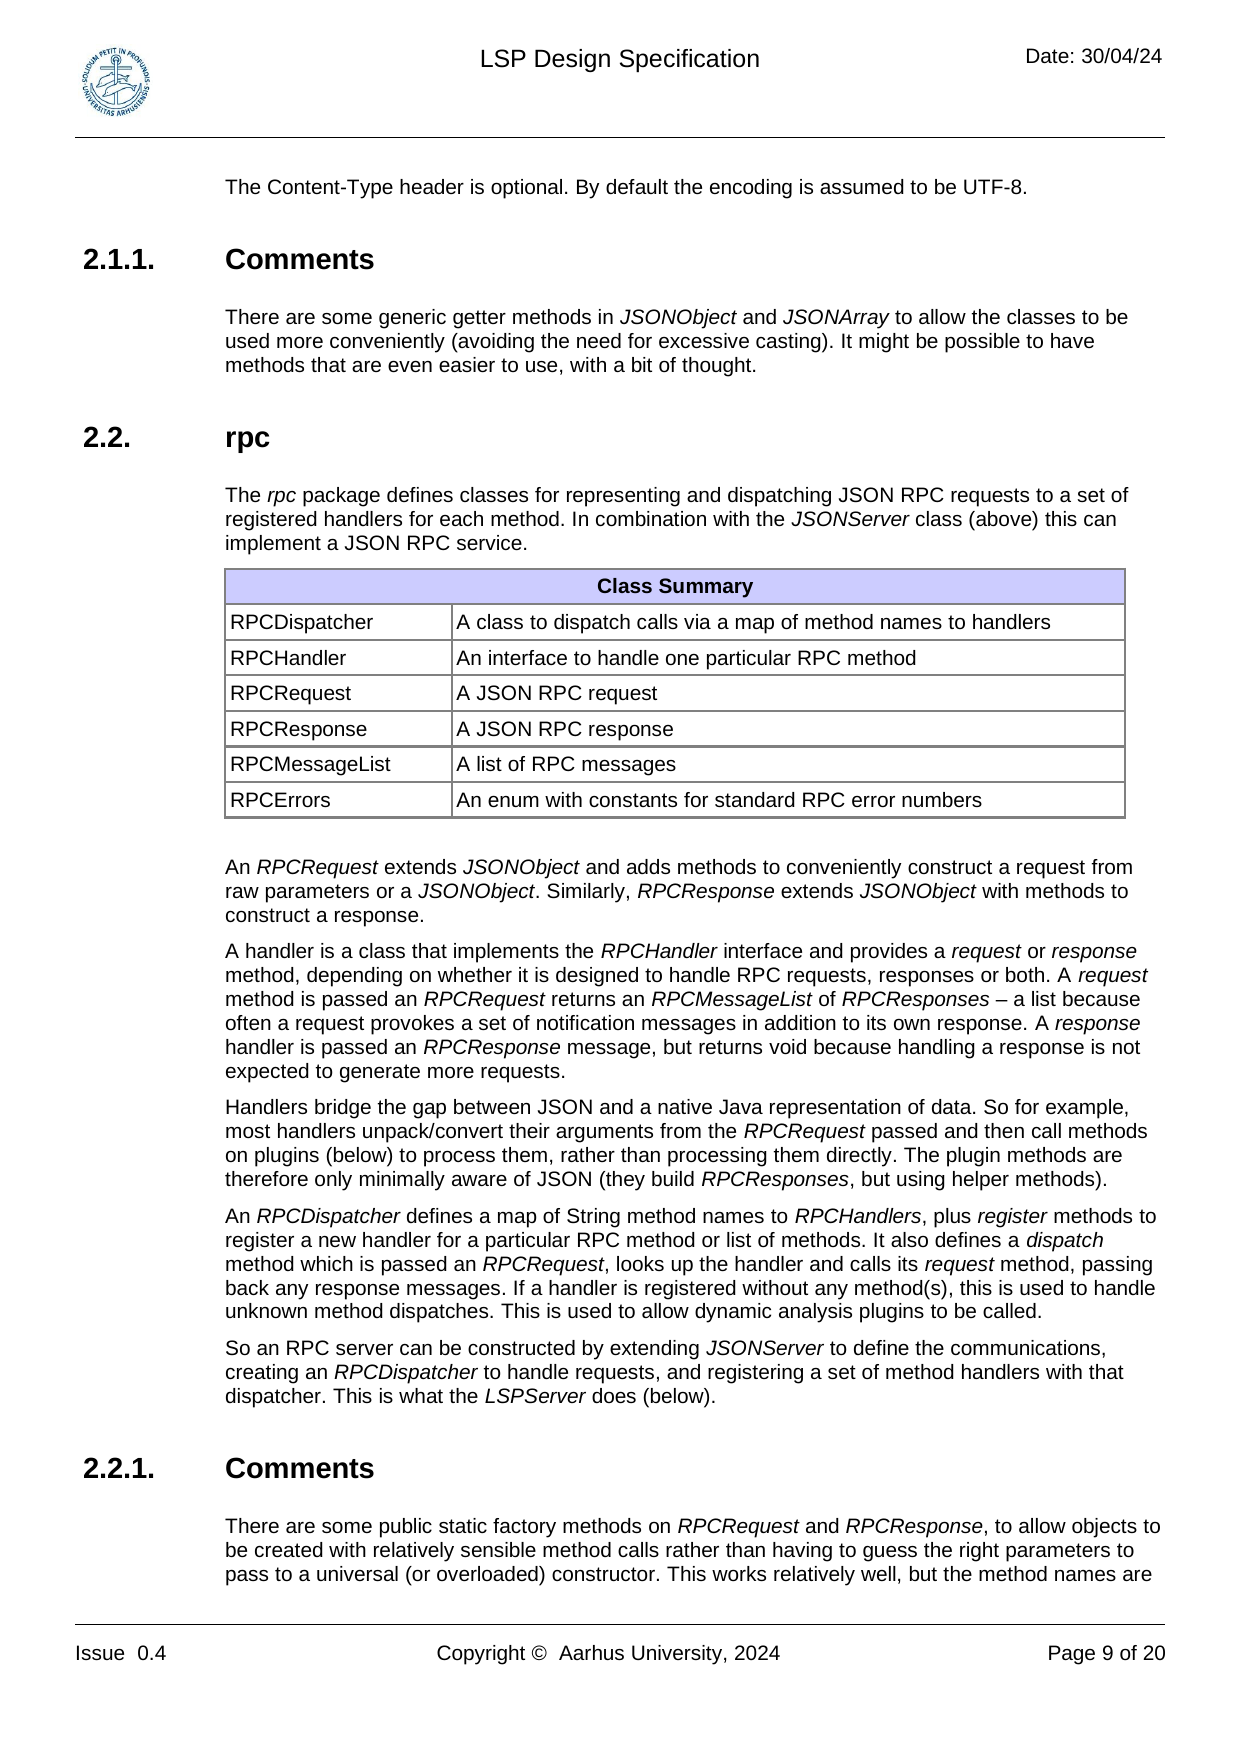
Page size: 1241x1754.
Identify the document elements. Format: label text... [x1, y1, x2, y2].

text The Content-Type header is optional. By default the encoding is assumed to be UTF-8. [225, 175, 1165, 199]
subtitle Comments [75, 242, 1165, 275]
text A handler is a class that implements the RPCHandler interface and provides a request or response method, depending on whether it is designed to handle RPC requests, responses or both. A request method is passed an RPCRequest returns an RPCMessageList of RPCResponses – a list because often a request provokes a set of notification messages in addition to its own response. A response handler is passed an RPCResponse message, but returns void because handling a response is not expected to generate more requests. [225, 939, 1165, 1083]
table_cell An enum with constants for standard RPC error numbers [453, 783, 1124, 816]
subtitle Comments [75, 1451, 1165, 1484]
text There are some generic getter methods in JSONObject and JSONArray to allow the classes to be used more conveniently (avoiding the need for excessive casting). It might be possible to have methods that are even easier to use, with a bit of thought. [225, 305, 1165, 377]
picture [78, 44, 153, 120]
table_cell RPCResponse [226, 712, 451, 745]
table_header Class Summary [226, 570, 1124, 603]
table_cell A list of RPC messages [453, 748, 1124, 781]
table_cell A JSON RPC request [453, 676, 1124, 710]
table_cell A class to dispatch calls via a map of method names to handlers [453, 605, 1124, 639]
text An RPCDispatcher defines a map of String method names to RPCHandlers, plus register methods to register a new handler for a particular RPC method or list of methods. It also defines a dispatch method which is passed an RPCRequest, looks up the handler and calls its request method, passing back any response messages. If a handler is registered without any method(s), this is used to handle unknown method dispatches. This is used to allow dynamic analysis plugins to be called. [225, 1204, 1165, 1324]
table_cell A JSON RPC response [453, 712, 1124, 745]
table_cell An interface to handle one particular RPC method [453, 641, 1124, 674]
table_cell RPCErrors [226, 783, 451, 816]
text There are some public static factory methods on RPCRequest and RPCResponse, to allow objects to be created with relatively sensible method calls rather than having to guess the right parameters to pass to a universal (or overloaded) constructor. This works relatively well, but the method names are [225, 1514, 1165, 1586]
text Handlers bridge the gap between JSON and a native Java representation of data. So for example, most handlers unpack/convert their arguments from the RPCRequest passed and then call methods on plugins (below) to process them, rather than processing them directly. The plugin methods are therefore only minimally aware of JSON (they build RPCResponses, but using helper methods). [225, 1096, 1165, 1191]
table_cell RPCRequest [226, 676, 451, 710]
text The rpc package defines classes for representing and dispatching JSON RPC requests to a set of registered handlers for each method. In combination with the JSONServer class (above) this can implement a JSON RPC service. [225, 483, 1165, 555]
table_cell RPCDispatcher [226, 605, 451, 639]
subtitle rpc [75, 420, 1165, 453]
table_cell RPCMessageList [226, 748, 451, 781]
text So an RPC server can be constructed by extending JSONServer to define the communications, creating an RPCDispatcher to handle requests, and registering a set of method handlers with that dispatcher. This is what the LSPServer does (below). [225, 1336, 1165, 1408]
table_cell RPCHandler [226, 641, 451, 674]
text An RPCRequest extends JSONObject and adds methods to conveniently construct a request from raw parameters or a JSONObject. Similarly, RPCResponse extends JSONObject with methods to construct a response. [225, 855, 1165, 927]
